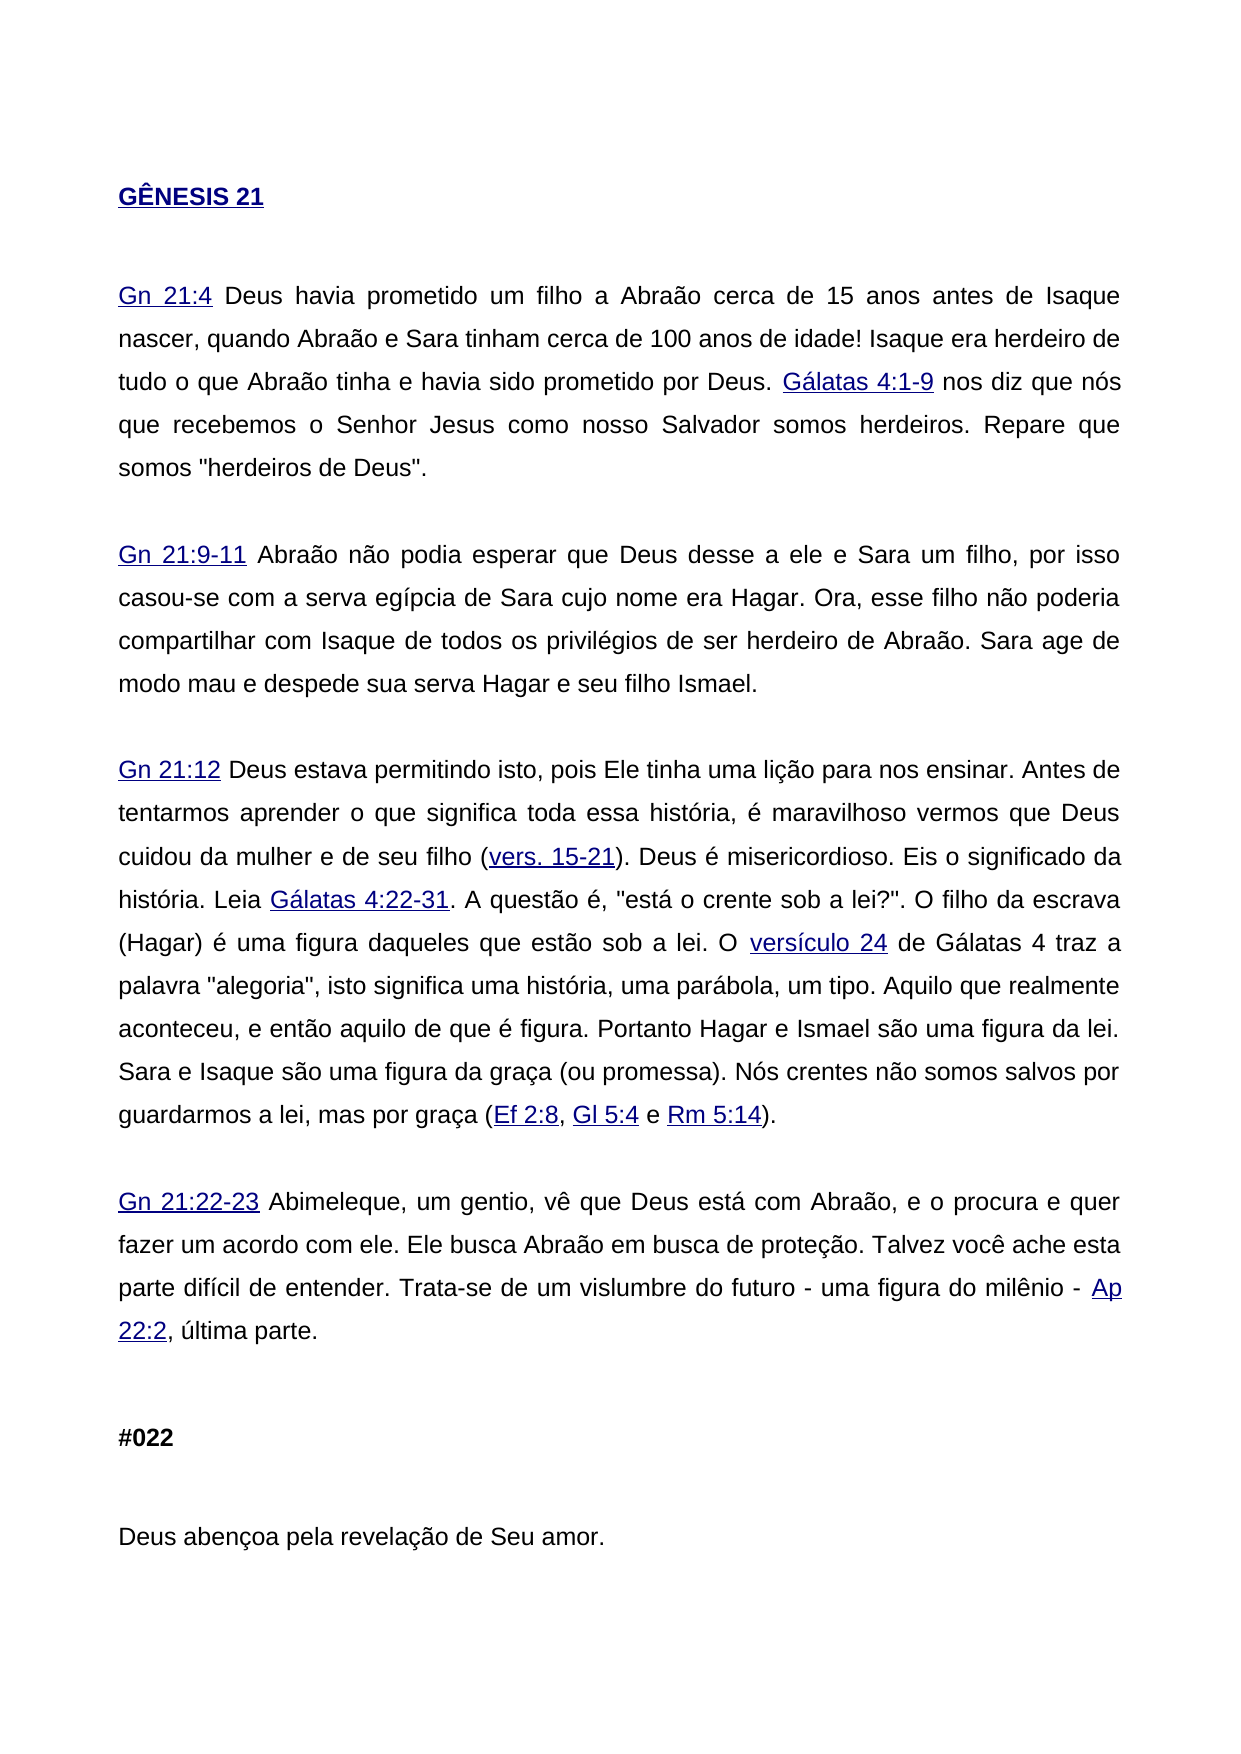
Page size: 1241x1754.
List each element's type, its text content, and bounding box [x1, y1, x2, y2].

subtitle #022 [118, 1423, 1122, 1452]
text Gn 21:12 Deus estava permitindo isto, pois Ele tinha uma lição para nos ensinar. Antes de tentarmos aprender o que significa toda essa história, é maravilhoso vermos que Deus cuidou da mulher e de seu filho (vers. 15-21). Deus é misericordioso. Eis o significado da história. Leia Gálatas 4:22-31. A questão é, "está o crente sob a lei?". O filho da escrava (Hagar) é uma figura daqueles que estão sob a lei. O versículo 24 de Gálatas 4 traz a palavra "alegoria", isto significa uma história, uma parábola, um tipo. Aquilo que realmente aconteceu, e então aquilo de que é figura. Portanto Hagar e Ismael são uma figura da lei. Sara e Isaque são uma figura da graça (ou promessa). Nós crentes não somos salvos por guardarmos a lei, mas por graça (Ef 2:8, Gl 5:4 e Rm 5:14). [118, 755, 1122, 1129]
text Gn 21:9-11 Abraão não podia esperar que Deus desse a ele e Sara um filho, por isso casou-se com a serva egípcia de Sara cujo nome era Hagar. Ora, esse filho não poderia compartilhar com Isaque de todos os privilégios de ser herdeiro de Abraão. Sara age de modo mau e despede sua serva Hagar e seu filho Ismael. [118, 539, 1122, 698]
text Gn 21:22-23 Abimeleque, um gentio, vê que Deus está com Abraão, e o procura e quer fazer um acordo com ele. Ele busca Abraão em busca de proteção. Talvez você ache esta parte difícil de entender. Trata-se de um vislumbre do futuro - uma figura do milênio - Ap 22:2, última parte. [118, 1186, 1122, 1344]
text Deus abençoa pela revelação de Seu amor. [118, 1522, 1122, 1550]
subtitle GÊNESIS 21 [118, 182, 1122, 211]
text Gn 21:4 Deus havia prometido um filho a Abraão cerca de 15 anos antes de Isaque nascer, quando Abraão e Sara tinham cerca de 100 anos de idade! Isaque era herdeiro de tudo o que Abraão tinha e havia sido prometido por Deus. Gálatas 4:1-9 nos diz que nós que recebemos o Senhor Jesus como nosso Salvador somos herdeiros. Repare que somos "herdeiros de Deus". [118, 281, 1122, 482]
